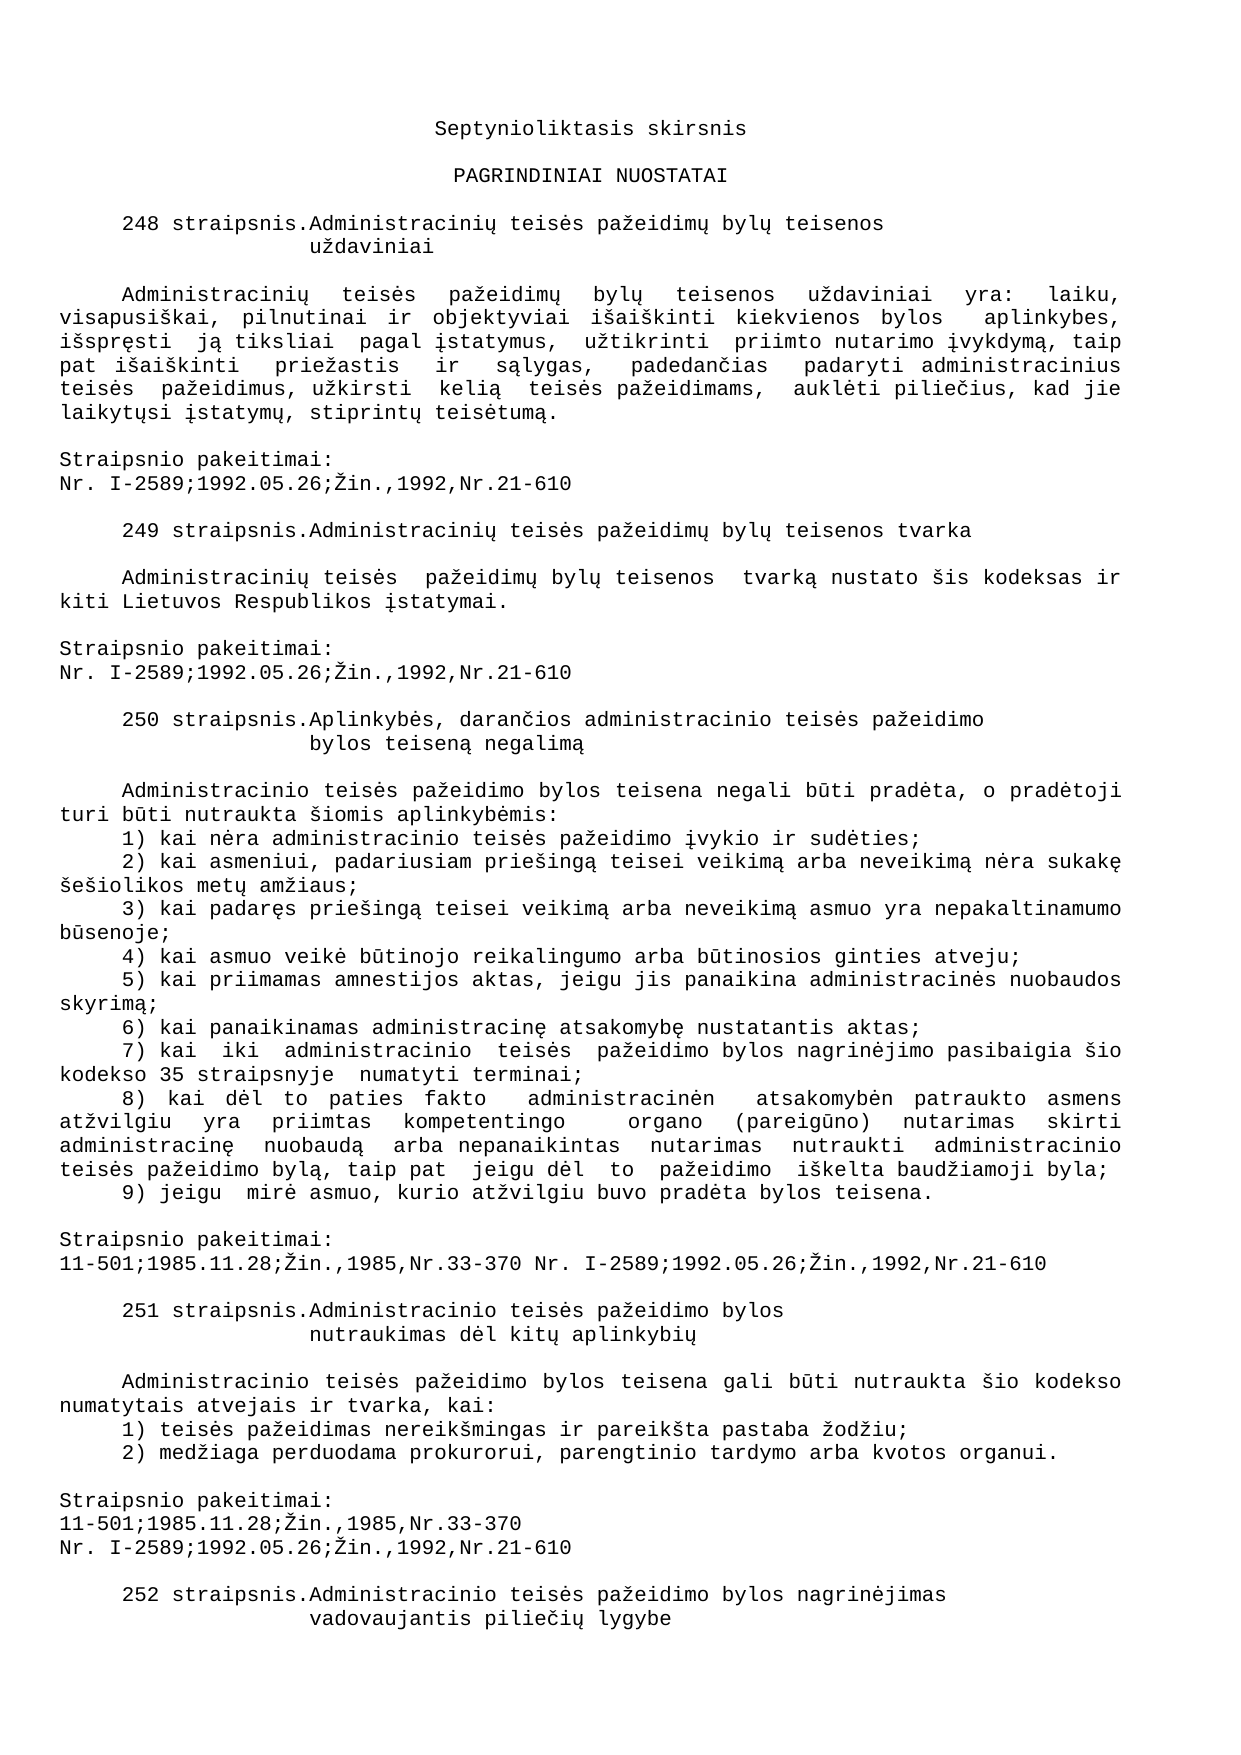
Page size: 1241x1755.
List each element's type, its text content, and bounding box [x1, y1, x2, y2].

text Straipsnio pakeitimai: [59, 1229, 1122, 1253]
text 2) medžiaga perduodama prokurorui, parengtinio tardymo arba kvotos organui. [59, 1442, 1122, 1466]
text 251 straipsnis.Administracinio teisės pažeidimo bylos [59, 1300, 1122, 1324]
text 2) kai asmeniui, padariusiam priešingą teisei veikimą arba neveikimą nėra sukakę šešiolikos metų amžiaus; [59, 851, 1122, 898]
text vadovaujantis piliečių lygybe [59, 1608, 1122, 1631]
text 6) kai panaikinamas administracinę atsakomybę nustatantis aktas; [59, 1017, 1122, 1040]
text 250 straipsnis.Aplinkybės, darančios administracinio teisės pažeidimo [59, 709, 1122, 733]
text 249 straipsnis.Administracinių teisės pažeidimų bylų teisenos tvarka [59, 520, 1122, 544]
text 7) kai iki administracinio teisės pažeidimo bylos nagrinėjimo pasibaigia šio kodekso 35 straipsnyje numatyti terminai; [59, 1040, 1122, 1088]
text 1) teisės pažeidimas nereikšmingas ir pareikšta pastaba žodžiu; [59, 1419, 1122, 1442]
text 8) kai dėl to paties fakto administracinėn atsakomybėn patraukto asmens atžvilgiu yra priimtas kompetentingo organo (pareigūno) nutarimas skirti administracinę nuobaudą arba nepanaikintas nutarimas nutraukti administracinio teisės pažeidimo bylą, taip pat jeigu dėl to pažeidimo iškelta baudžiamoji byla; [59, 1088, 1122, 1182]
text Nr. I-2589;1992.05.26;Žin.,1992,Nr.21-610 [59, 662, 1122, 686]
text PAGRINDINIAI NUOSTATAI [59, 165, 1122, 189]
text bylos teiseną negalimą [59, 733, 1122, 757]
text Nr. I-2589;1992.05.26;Žin.,1992,Nr.21-610 [59, 1537, 1122, 1561]
text 248 straipsnis.Administracinių teisės pažeidimų bylų teisenos [59, 213, 1122, 236]
text Septynioliktasis skirsnis [59, 118, 1122, 142]
text Straipsnio pakeitimai: [59, 638, 1122, 662]
text 3) kai padaręs priešingą teisei veikimą arba neveikimą asmuo yra nepakaltinamumo būsenoje; [59, 898, 1122, 946]
text 11-501;1985.11.28;Žin.,1985,Nr.33-370 Nr. I-2589;1992.05.26;Žin.,1992,Nr.21-610 [59, 1253, 1122, 1277]
text 11-501;1985.11.28;Žin.,1985,Nr.33-370 [59, 1513, 1122, 1537]
text 252 straipsnis.Administracinio teisės pažeidimo bylos nagrinėjimas [59, 1584, 1122, 1608]
text Administracinio teisės pažeidimo bylos teisena negali būti pradėta, o pradėtoji turi būti nutraukta šiomis aplinkybėmis: [59, 780, 1122, 827]
text Straipsnio pakeitimai: [59, 449, 1122, 473]
text Straipsnio pakeitimai: [59, 1489, 1122, 1513]
text Administracinių teisės pažeidimų bylų teisenos tvarką nustato šis kodeksas ir kiti Lietuvos Respublikos įstatymai. [59, 567, 1122, 615]
text Nr. I-2589;1992.05.26;Žin.,1992,Nr.21-610 [59, 473, 1122, 496]
text 5) kai priimamas amnestijos aktas, jeigu jis panaikina administracinės nuobaudos skyrimą; [59, 969, 1122, 1017]
text nutraukimas dėl kitų aplinkybių [59, 1324, 1122, 1348]
text 1) kai nėra administracinio teisės pažeidimo įvykio ir sudėties; [59, 827, 1122, 851]
text Administracinio teisės pažeidimo bylos teisena gali būti nutraukta šio kodekso numatytais atvejais ir tvarka, kai: [59, 1371, 1122, 1419]
text uždaviniai [59, 236, 1122, 260]
text 9) jeigu mirė asmuo, kurio atžvilgiu buvo pradėta bylos teisena. [59, 1182, 1122, 1206]
text 4) kai asmuo veikė būtinojo reikalingumo arba būtinosios ginties atveju; [59, 946, 1122, 969]
text Administracinių teisės pažeidimų bylų teisenos uždaviniai yra: laiku, visapusiškai, pilnutinai ir objektyviai išaiškinti kiekvienos bylos aplinkybes, išspręsti ją tiksliai pagal įstatymus, užtikrinti priimto nutarimo įvykdymą, taip pat išaiškinti priežastis ir sąlygas, padedančias padaryti administracinius teisės pažeidimus, užkirsti kelią teisės pažeidimams, auklėti piliečius, kad jie laikytųsi įstatymų, stiprintų teisėtumą. [59, 284, 1122, 426]
